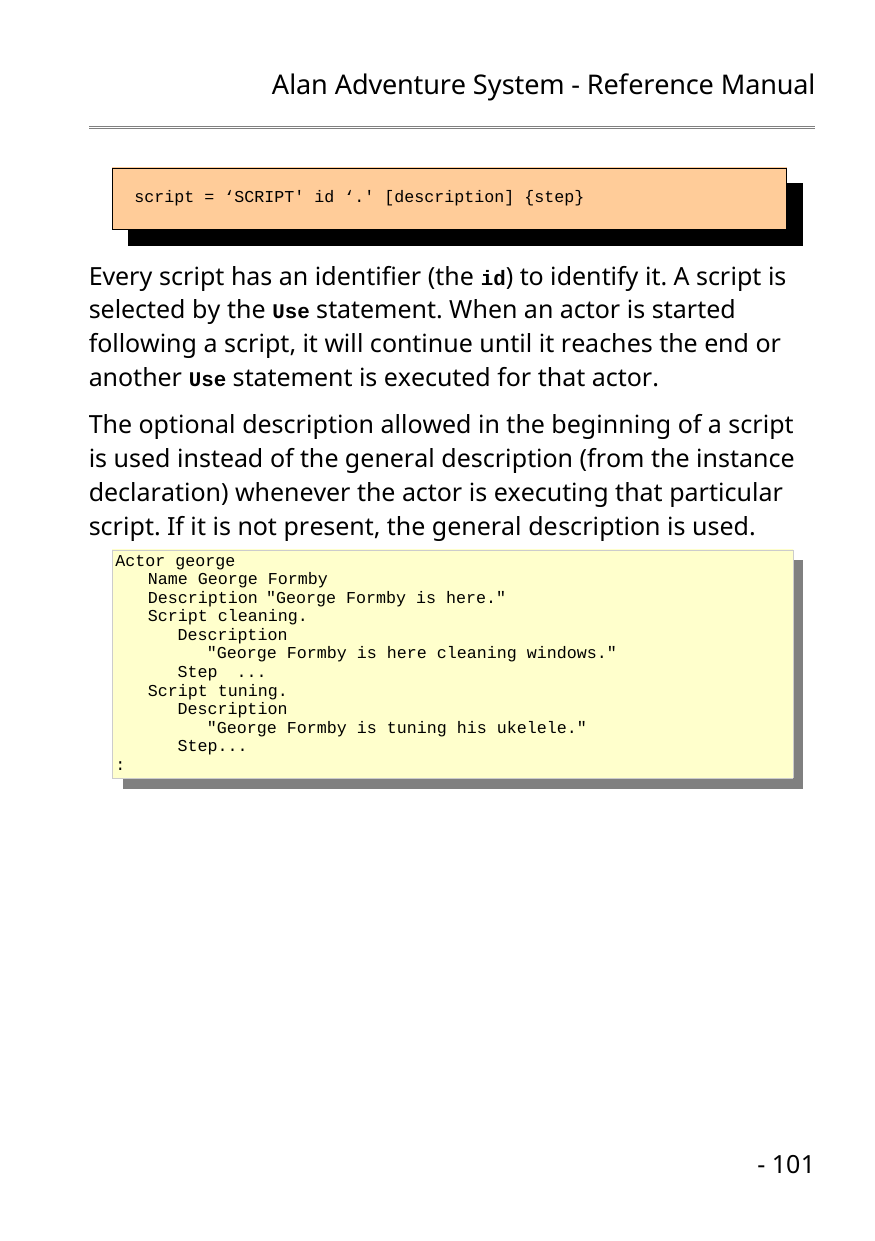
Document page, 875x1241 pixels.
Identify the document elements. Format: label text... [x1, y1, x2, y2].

text script = ‘SCRIPT' id ‘.' [description] {step} [113, 169, 786, 229]
text Actor george Name George Formby Description "George Formby is here." Script cleaning. Description "George Formby is here cleaning windows." Step ... Script tuning. Description "George Formby is tuning his ukelele." Step... : [113, 551, 793, 778]
text The optional description allowed in the beginning of a script is used instead of the general description (from the instance declaration) whenever the actor is executing that particular script. If it is not present, the general de­scription is used. [88, 407, 815, 543]
text Every script has an identifier (the id) to identify it. A script is selected by the Use statement. When an actor is started following a script, it will continue until it reaches the end or another Use statement is executed for that actor. [88, 258, 815, 394]
